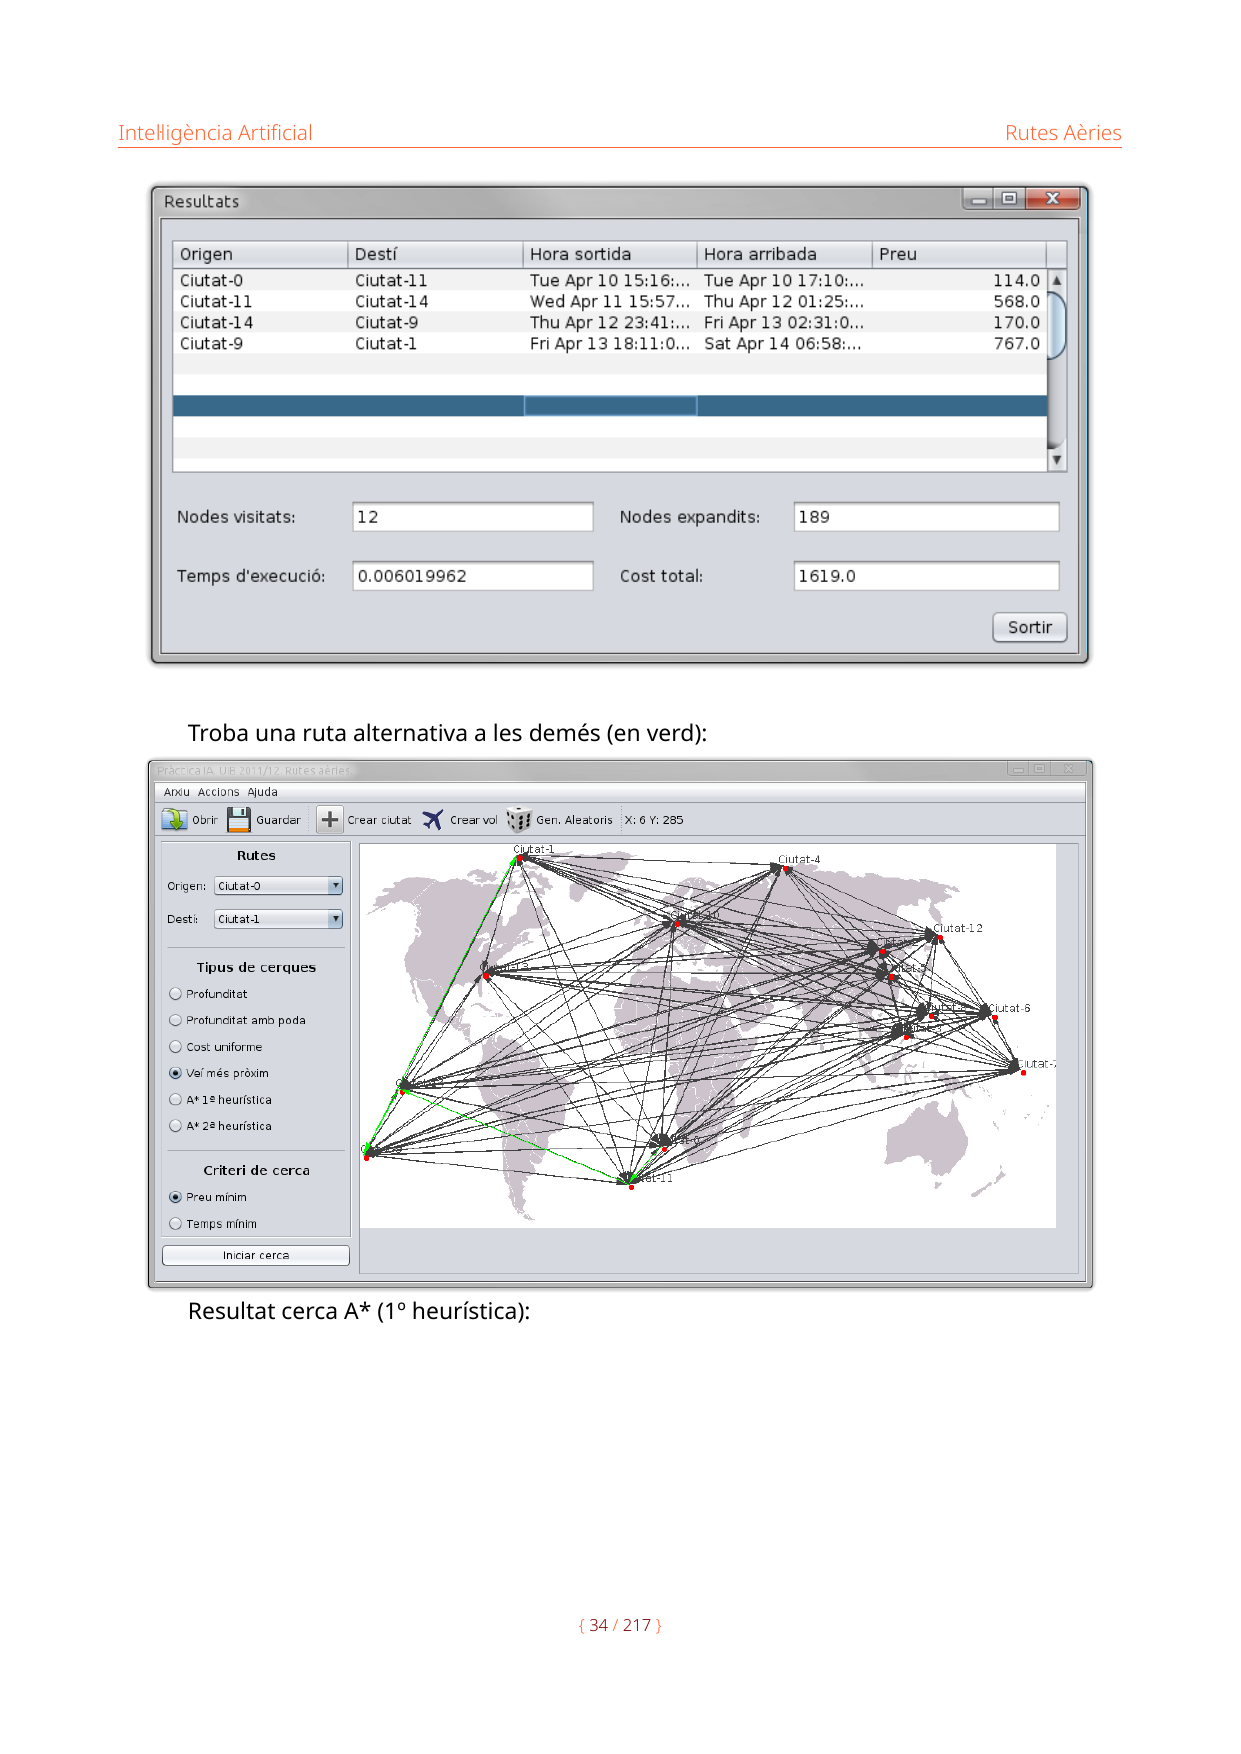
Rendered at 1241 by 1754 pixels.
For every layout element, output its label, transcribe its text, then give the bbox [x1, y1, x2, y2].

text Troba una ruta alternativa a les demés (en verd): [142, 717, 1098, 748]
picture [141, 177, 1099, 674]
picture [141, 753, 1099, 1295]
text Resultat cerca A* (1º heurística): [142, 1295, 1098, 1326]
